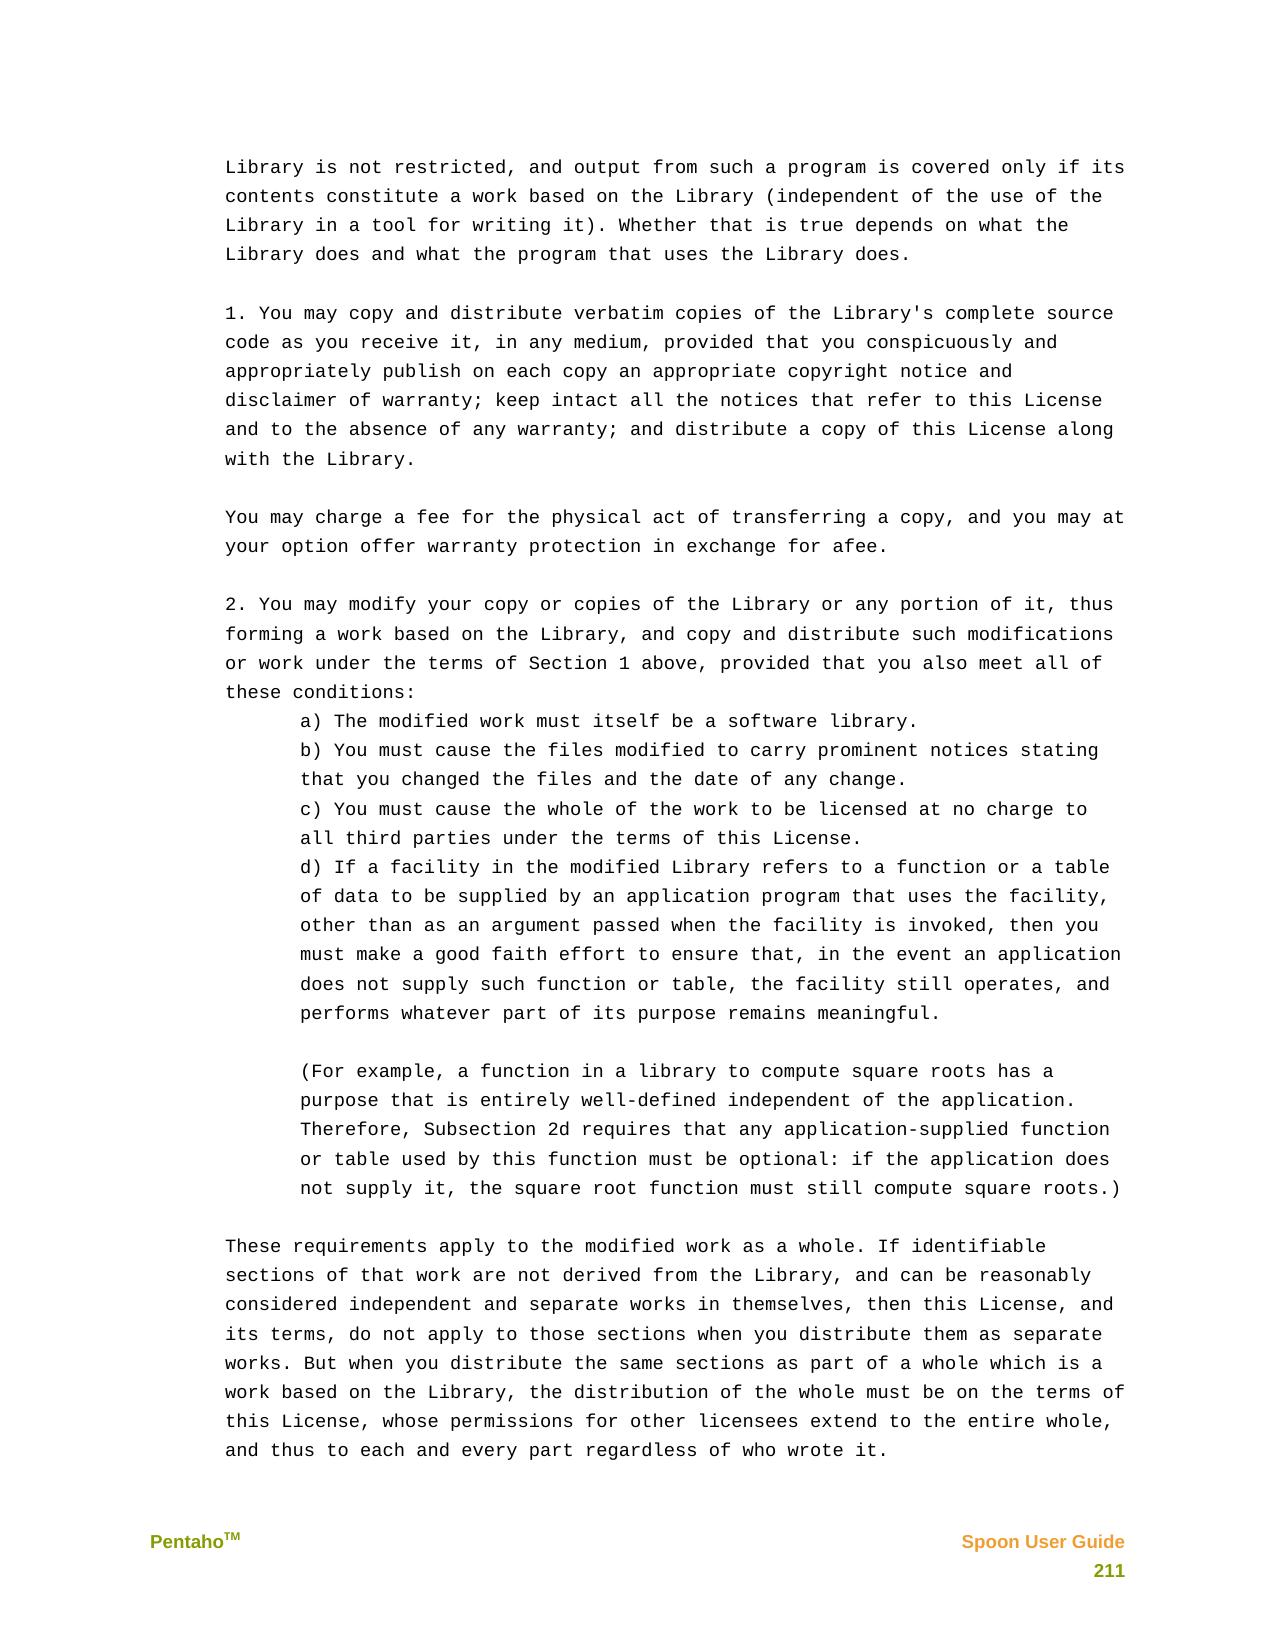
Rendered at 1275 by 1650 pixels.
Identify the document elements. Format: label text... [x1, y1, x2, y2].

text this License, whose permissions for other licensees extend to the entire whole, and thus to each and every part regardless of who wrote it. [225, 1404, 1125, 1462]
text b) You must cause the files modified to carry prominent notices stating that you changed the files and the date of any change. [300, 733, 1125, 792]
text You may charge a fee for the physical act of transferring a copy, and you may at your option offer warranty protection in exchange for afee. [225, 500, 1125, 558]
text 2. You may modify your copy or copies of the Library or any portion of it, thus forming a work based on the Library, and copy and distribute such modifications or work under the terms of Section 1 above, provided that you also meet all of these conditions: [225, 587, 1125, 704]
text c) You must cause the whole of the work to be licensed at no charge to all third parties under the terms of this License. [300, 792, 1125, 850]
text d) If a facility in the modified Library refers to a function or a table of data to be supplied by an application program that uses the facility, other than as an argument passed when the facility is invoked, then you must make a good faith effort to ensure that, in the event an application does not supply such function or table, the facility still operates, and performs whatever part of its purpose remains meaningful. [300, 850, 1125, 1025]
text (For example, a function in a library to compute square roots has a purpose that is entirely well-defined independent of the application. Therefore, Subsection 2d requires that any application-supplied function or table used by this function must be optional: if the application does not supply it, the square root function must still compute square roots.) [300, 1054, 1125, 1200]
text Library is not restricted, and output from such a program is covered only if its contents constitute a work based on the Library (independent of the use of the Library in a tool for writing it). Whether that is true depends on what the Library does and what the program that uses the Library does. [225, 150, 1125, 267]
text 1. You may copy and distribute verbatim copies of the Library's complete source code as you receive it, in any medium, provided that you conspicuously and appropriately publish on each copy an appropriate copyright notice and disclaimer of warranty; keep intact all the notices that refer to this License and to the absence of any warranty; and distribute a copy of this License along with the Library. [225, 296, 1125, 471]
text These requirements apply to the modified work as a whole. If identifiable sections of that work are not derived from the Library, and can be reasonably considered independent and separate works in themselves, then this License, and its terms, do not apply to those sections when you distribute them as separate works. But when you distribute the same sections as part of a whole which is a work based on the Library, the distribution of the whole must be on the terms of [225, 1229, 1125, 1404]
text a) The modified work must itself be a software library. [300, 704, 1125, 733]
